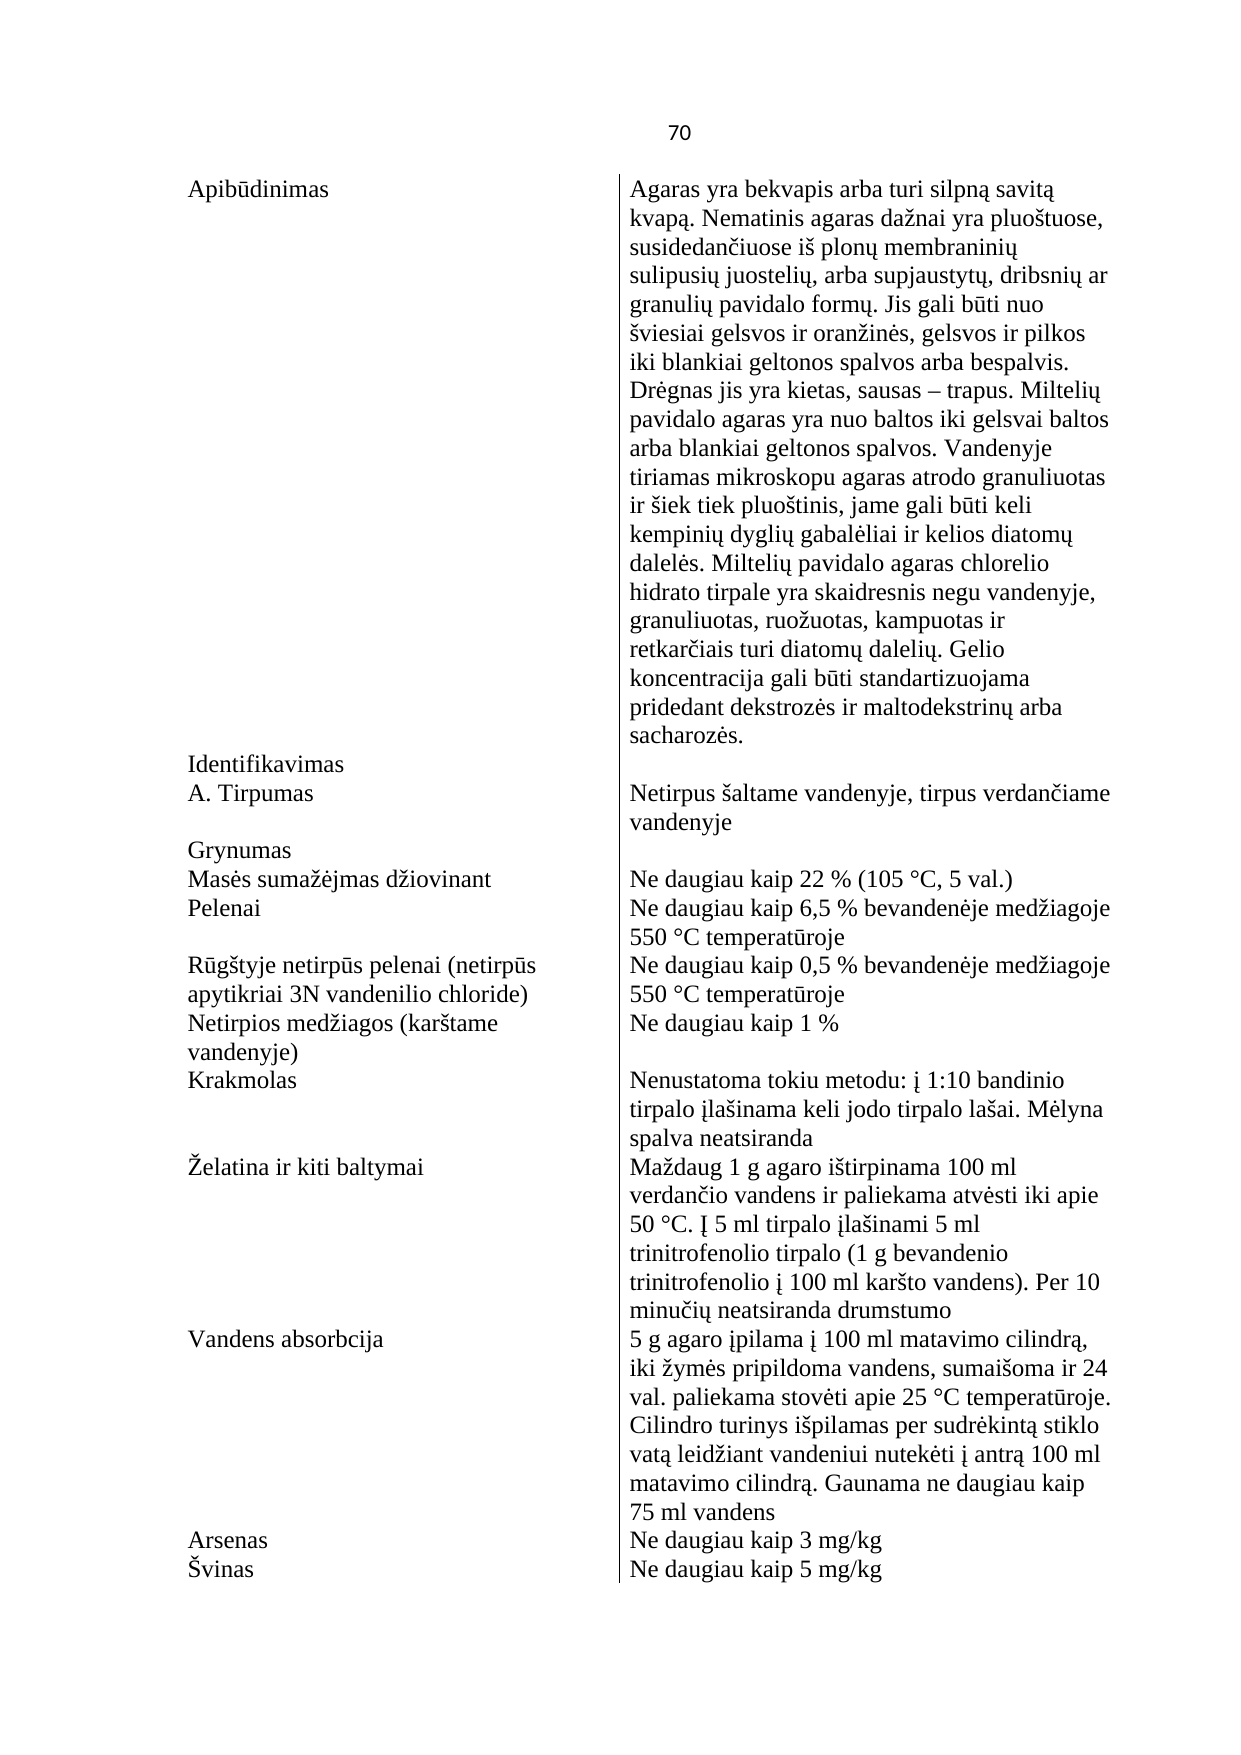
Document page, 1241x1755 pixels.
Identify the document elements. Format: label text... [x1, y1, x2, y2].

table_cell Ne daugiau kaip 22 % (105 °C, 5 val.) [620, 864, 1122, 893]
table_cell Maždaug 1 g agaro ištirpinama 100 ml verdančio vandens ir paliekama atvėsti iki apie 50 °C. Į 5 ml tirpalo įlašinami 5 ml trinitrofenolio tirpalo (1 g bevandenio trinitrofenolio į 100 ml karšto vandens). Per 10 minučių neatsiranda drumstumo [620, 1152, 1122, 1324]
table_cell Ne daugiau kaip 3 mg/kg [620, 1525, 1122, 1554]
table_cell Ne daugiau kaip 0,5 % bevandenėje medžiagoje 550 °C temperatūroje [620, 950, 1122, 1008]
table_cell Agaras yra bekvapis arba turi silpną savitą kvapą. Nematinis agaras dažnai yra pluoštuose, susidedančiuose iš plonų membraninių sulipusių juostelių, arba supjaustytų, dribsnių ar granulių pavidalo formų. Jis gali būti nuo šviesiai gelsvos ir oranžinės, gelsvos ir pilkos iki blankiai geltonos spalvos arba bespalvis. Drėgnas jis yra kietas, sausas – trapus. Miltelių pavidalo agaras yra nuo baltos iki gelsvai baltos arba blankiai geltonos spalvos. Vandenyje tiriamas mikroskopu agaras atrodo granuliuotas ir šiek tiek pluoštinis, jame gali būti keli kempinių dyglių gabalėliai ir kelios diatomų dalelės. Miltelių pavidalo agaras chlorelio hidrato tirpale yra skaidresnis negu vandenyje, granuliuotas, ruožuotas, kampuotas ir retkarčiais turi diatomų dalelių. Gelio koncentracija gali būti standartizuojama pridedant dekstrozės ir maltodekstrinų arba sacharozės. [620, 174, 1122, 749]
table_cell Vandens absorbcija [177, 1324, 619, 1525]
table_cell Krakmolas [177, 1065, 619, 1152]
table_cell [620, 749, 1122, 778]
table_cell Netirpus šaltame vandenyje, tirpus verdančiame vandenyje [620, 778, 1122, 835]
table_cell Švinas [177, 1554, 619, 1583]
table_cell Rūgštyje netirpūs pelenai (netirpūs apytikriai 3N vandenilio chloride) [177, 950, 619, 1008]
table_cell A. Tirpumas [177, 778, 619, 835]
table_cell Ne daugiau kaip 6,5 % bevandenėje medžiagoje 550 °C temperatūroje [620, 893, 1122, 950]
table_cell Netirpios medžiagos (karštame vandenyje) [177, 1008, 619, 1065]
table_cell Masės sumažėjmas džiovinant [177, 864, 619, 893]
table_cell Nenustatoma tokiu metodu: į 1:10 bandinio tirpalo įlašinama keli jodo tirpalo lašai. Mėlyna spalva neatsiranda [620, 1065, 1122, 1152]
table_cell [620, 835, 1122, 864]
table_cell Pelenai [177, 893, 619, 950]
table_cell Arsenas [177, 1525, 619, 1554]
table_cell Ne daugiau kaip 5 mg/kg [620, 1554, 1122, 1583]
table_cell Želatina ir kiti baltymai [177, 1152, 619, 1324]
table_cell Identifikavimas [177, 749, 619, 778]
table_cell Grynumas [177, 835, 619, 864]
table_cell Ne daugiau kaip 1 % [620, 1008, 1122, 1065]
table_cell 5 g agaro įpilama į 100 ml matavimo cilindrą, iki žymės pripildoma vandens, sumaišoma ir 24 val. paliekama stovėti apie 25 °C temperatūroje. Cilindro turinys išpilamas per sudrėkintą stiklo vatą leidžiant vandeniui nutekėti į antrą 100 ml matavimo cilindrą. Gaunama ne daugiau kaip 75 ml vandens [620, 1324, 1122, 1525]
table_cell Apibūdinimas [177, 174, 619, 749]
